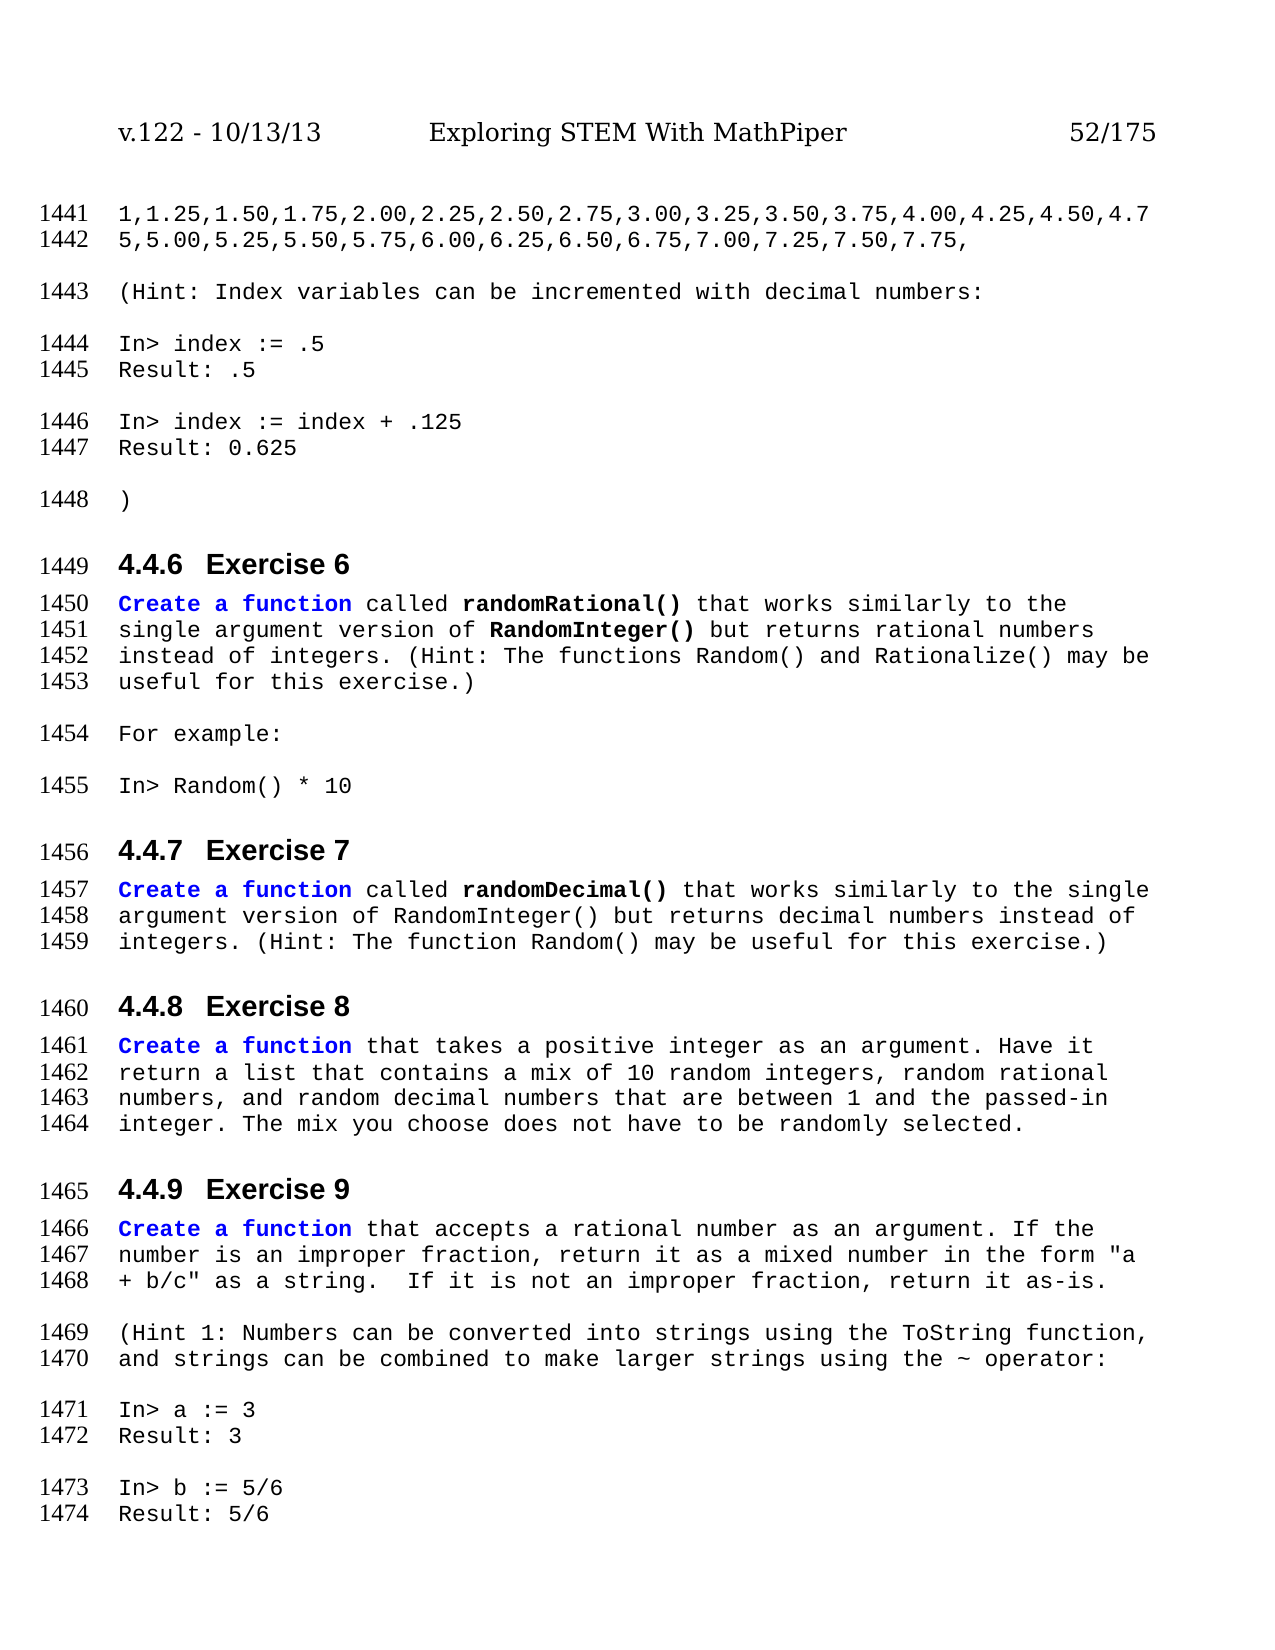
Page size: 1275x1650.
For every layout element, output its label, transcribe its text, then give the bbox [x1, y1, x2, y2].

text In> a := 3 [118, 1399, 1157, 1425]
text Create a function that accepts a rational number as an argument. If the number is an improper fraction, return it as a mixed number in the form "a + b/c" as a string. If it is not an improper fraction, return it as-is. [118, 1217, 1157, 1295]
text Result: 5/6 [118, 1502, 1157, 1528]
text (Hint: Index variables can be incremented with decimal numbers: [118, 281, 1157, 306]
text For example: [118, 722, 1157, 748]
text 1,1.25,1.50,1.75,2.00,2.25,2.50,2.75,3.00,3.25,3.50,3.75,4.00,4.25,4.50,4.75,5.00,5.25,5.50,5.75,6.00,6.25,6.50,6.75,7.00,7.25,7.50,7.75, [118, 203, 1157, 254]
subtitle Exercise 8 [118, 989, 1157, 1023]
subtitle Exercise 7 [118, 833, 1157, 867]
text ) [118, 488, 1157, 514]
text In> index := .5 [118, 332, 1157, 358]
text In> Random() * 10 [118, 774, 1157, 800]
subtitle Exercise 6 [118, 547, 1157, 581]
subtitle Exercise 9 [118, 1172, 1157, 1205]
text In> b := 5/6 [118, 1477, 1157, 1502]
text Result: .5 [118, 358, 1157, 384]
text In> index := index + .125 [118, 410, 1157, 436]
text Create a function that takes a positive integer as an argument. Have it return a list that contains a mix of 10 random integers, random rational numbers, and random decimal numbers that are between 1 and the passed-in integer. The mix you choose does not have to be randomly selected. [118, 1035, 1157, 1139]
text (Hint 1: Numbers can be converted into strings using the ToString function, and strings can be combined to make larger strings using the ~ operator: [118, 1321, 1157, 1373]
text Result: 0.625 [118, 436, 1157, 462]
text Result: 3 [118, 1425, 1157, 1451]
text Create a function called randomRational() that works similarly to the single argument version of RandomInteger() but returns rational numbers instead of integers. (Hint: The functions Random() and Rationalize() may be useful for this exercise.) [118, 592, 1157, 696]
text Create a function called randomDecimal() that works similarly to the single argument version of RandomInteger() but returns decimal numbers instead of integers. (Hint: The function Random() may be useful for this exercise.) [118, 878, 1157, 956]
